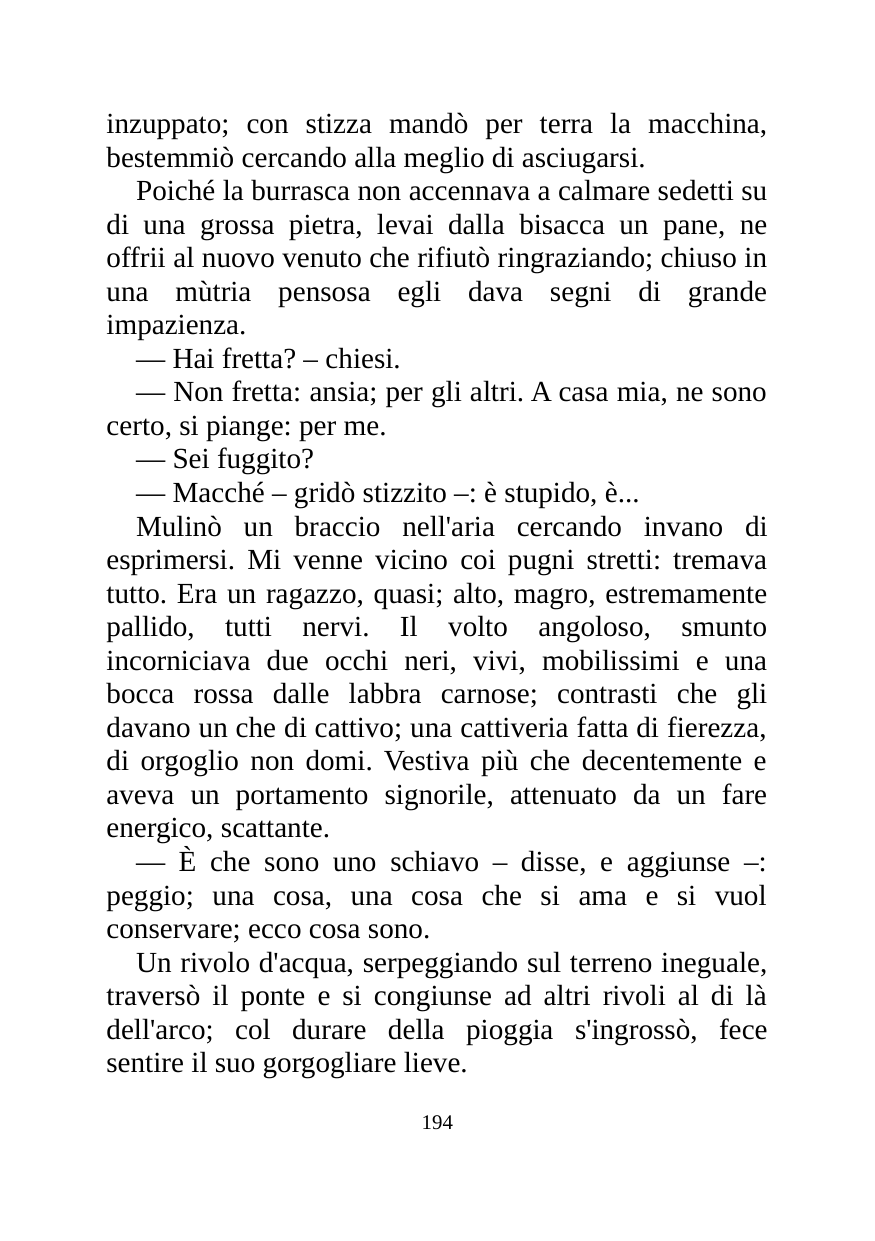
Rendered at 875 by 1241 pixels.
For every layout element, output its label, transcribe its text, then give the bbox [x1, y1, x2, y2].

text Un rivolo d'acqua, serpeggiando sul terreno ineguale, traversò il ponte e si congiunse ad altri rivoli al di là dell'arco; col durare della pioggia s'ingrossò, fece sentire il suo gorgogliare lieve. [106, 945, 768, 1079]
text Mulinò un braccio nell'aria cercando invano di esprimersi. Mi venne vicino coi pugni stretti: tremava tutto. Era un ragazzo, quasi; alto, magro, estremamente pallido, tutti nervi. Il volto angoloso, smunto incorniciava due occhi neri, vivi, mobilissimi e una bocca rossa dalle labbra carnose; contrasti che gli davano un che di cattivo; una cattiveria fatta di fierezza, di orgoglio non domi. Vestiva più che decentemente e aveva un portamento signorile, attenuato da un fare energico, scattante. [106, 509, 768, 844]
text — Hai fretta? – chiesi. [106, 341, 768, 374]
text Poiché la burrasca non accennava a calmare sedetti su di una grossa pietra, levai dalla bisacca un pane, ne offrii al nuovo venuto che rifiutò ringraziando; chiuso in una mùtria pensosa egli dava segni di grande impazienza. [106, 173, 768, 341]
text — Macché – gridò stizzito –: è stupido, è... [106, 475, 768, 509]
text — Non fretta: ansia; per gli altri. A casa mia, ne sono certo, si piange: per me. [106, 374, 768, 442]
text — Sei fuggito? [106, 442, 768, 475]
text — È che sono uno schiavo – disse, e aggiunse –: peggio; una cosa, una cosa che si ama e si vuol conservare; ecco cosa sono. [106, 844, 768, 945]
text inzuppato; con stizza mandò per terra la macchina, bestemmiò cercando alla meglio di asciugarsi. [106, 106, 768, 173]
